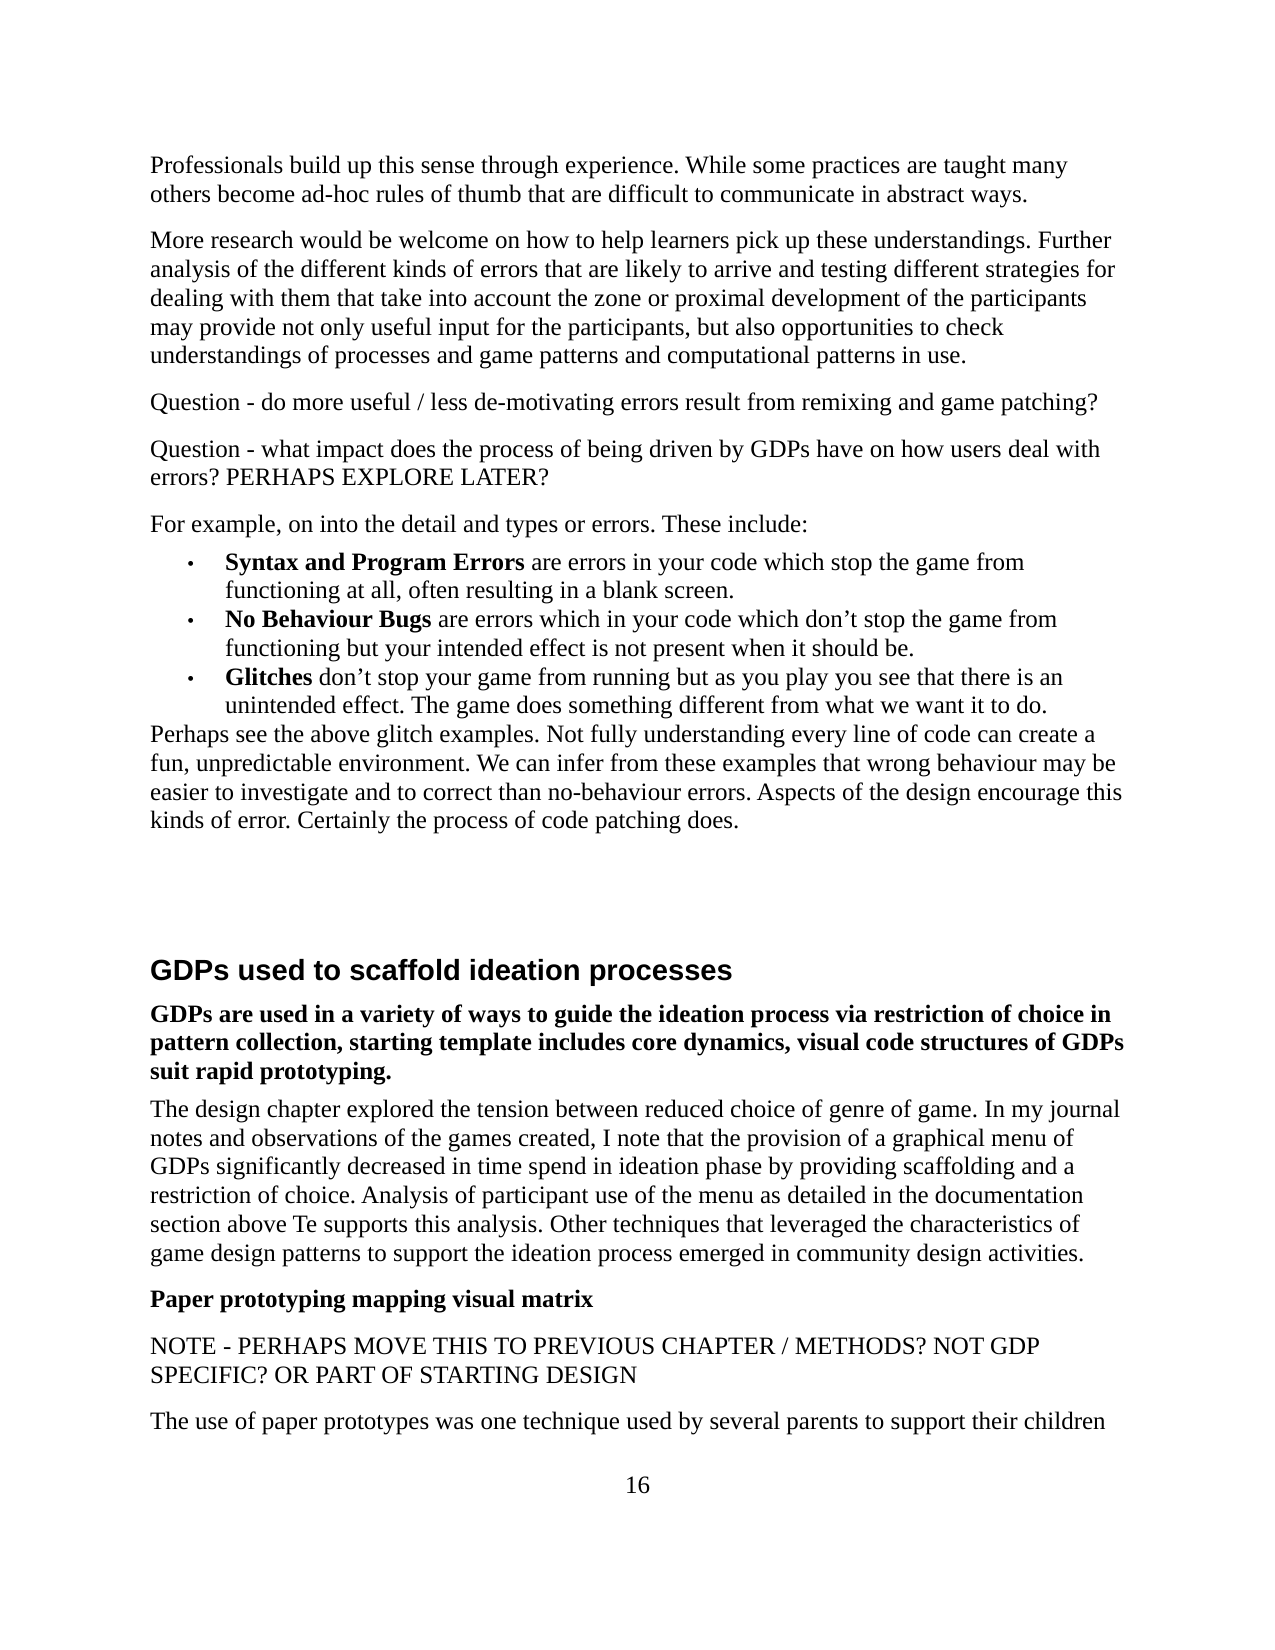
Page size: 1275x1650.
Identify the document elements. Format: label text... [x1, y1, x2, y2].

text Question - what impact does the process of being driven by GDPs have on how users deal with errors? PERHAPS EXPLORE LATER? [150, 434, 1125, 491]
text For example, on into the detail and types or errors. These include: [150, 509, 1125, 538]
text The use of paper prototypes was one technique used by several parents to support their children [150, 1406, 1125, 1435]
text Paper prototyping mapping visual matrix [150, 1284, 1125, 1313]
list Syntax and Program Errors are errors in your code which stop the game from functioning at all, often resulting in a blank screen. [187, 547, 1125, 604]
text Perhaps see the above glitch examples. Not fully understanding every line of code can create a fun, unpredictable environment. We can infer from these examples that wrong behaviour may be easier to investigate and to correct than no-behaviour errors. Aspects of the design encourage this kinds of error. Certainly the process of code patching does. [150, 719, 1125, 834]
text GDPs are used in a variety of ways to guide the ideation process via restriction of choice in pattern collection, starting template includes core dynamics, visual code structures of GDPs suit rapid prototyping. [150, 999, 1125, 1085]
list Glitches don’t stop your game from running but as you play you see that there is an unintended effect. The game does something different from what we want it to do. [187, 662, 1125, 719]
text NOTE - PERHAPS MOVE THIS TO PREVIOUS CHAPTER / METHODS? NOT GDP SPECIFIC? OR PART OF STARTING DESIGN [150, 1331, 1125, 1388]
text Question - do more useful / less de-motivating errors result from remixing and game patching? [150, 387, 1125, 416]
text More research would be welcome on how to help learners pick up these understandings. Further analysis of the different kinds of errors that are likely to arrive and testing different strategies for dealing with them that take into account the zone or proximal development of the participants may provide not only useful input for the participants, but also opportunities to check understandings of processes and game patterns and computational patterns in use. [150, 225, 1125, 369]
subtitle GDPs used to scaffold ideation processes [150, 953, 1125, 986]
text Professionals build up this sense through experience. While some practices are taught many others become ad-hoc rules of thumb that are difficult to communicate in abstract ways. [150, 150, 1125, 207]
text The design chapter explored the tension between reduced choice of genre of game. In my journal notes and observations of the games created, I note that the provision of a graphical menu of GDPs significantly decreased in time spend in ideation phase by providing scaffolding and a restriction of choice. Analysis of participant use of the menu as detailed in the documentation section above Te supports this analysis. Other techniques that leveraged the characteristics of game design patterns to support the ideation process emerged in community design activities. [150, 1094, 1125, 1266]
list No Behaviour Bugs are errors which in your code which don’t stop the game from functioning but your intended effect is not present when it should be. [187, 604, 1125, 662]
